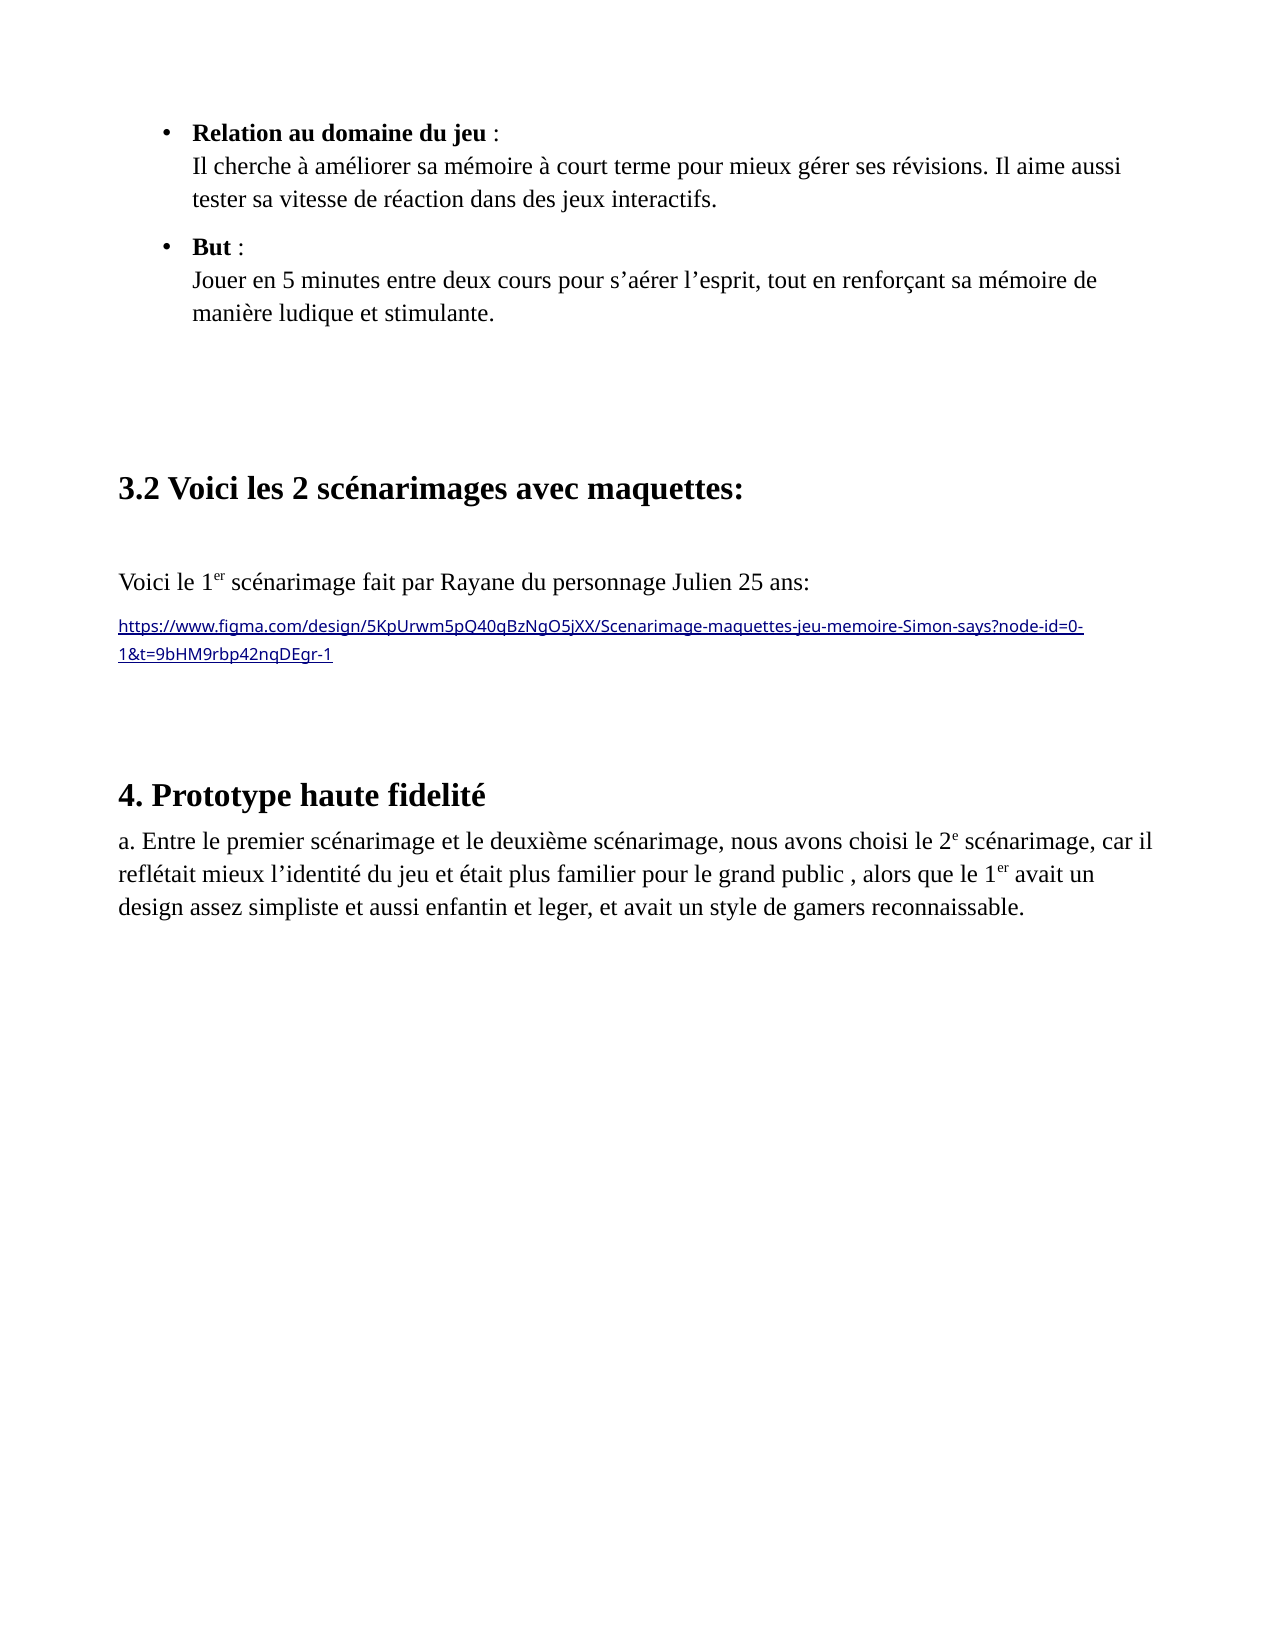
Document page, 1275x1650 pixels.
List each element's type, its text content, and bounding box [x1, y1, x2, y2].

list Relation au domaine du jeu : Il cherche à améliorer sa mémoire à court terme pour mieux gérer ses révisions. Il aime aussi tester sa vitesse de réaction dans des jeux interactifs. [162, 118, 1157, 213]
subtitle 4. Prototype haute fidelité [118, 776, 1157, 814]
list But : Jouer en 5 minutes entre deux cours pour s’aérer l’esprit, tout en renforçant sa mémoire de manière ludique et stimulante. [162, 232, 1157, 327]
text Voici le 1er scénarimage fait par Rayane du personnage Julien 25 ans: [118, 567, 1157, 595]
text https://www.figma.com/design/5KpUrwm5pQ40qBzNgO5jXX/Scenarimage-maquettes-jeu-memoire-Simon-says?node-id=0-1&t=9bHM9rbp42nqDEgr-1 [118, 614, 1157, 666]
subtitle 3.2 Voici les 2 scénarimages avec maquettes: [118, 468, 1157, 507]
text a. Entre le premier scénarimage et le deuxième scénarimage, nous avons choisi le 2e scénarimage, car il reflétait mieux l’identité du jeu et était plus familier pour le grand public , alors que le 1er avait un design assez simpliste et aussi enfantin et leger, et avait un style de gamers reconnaissable. [118, 826, 1157, 921]
